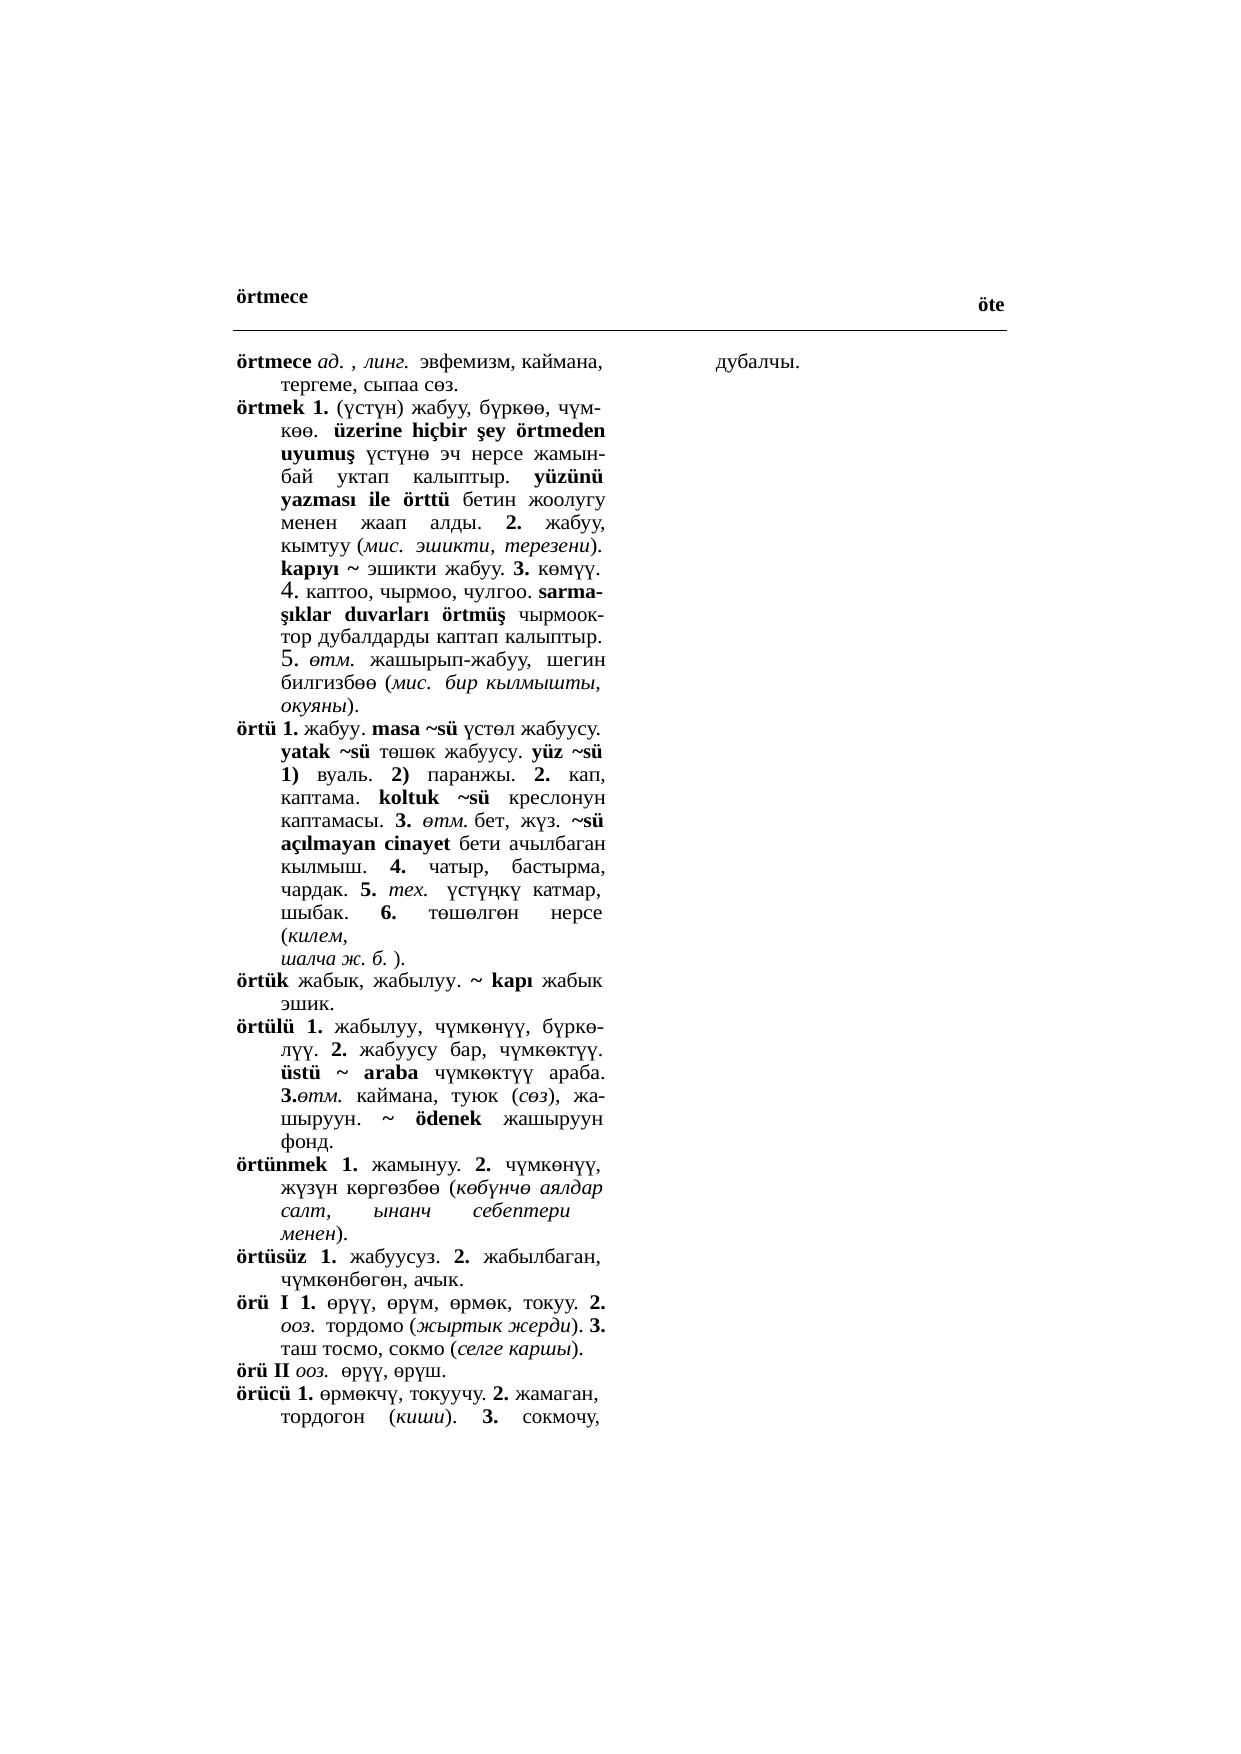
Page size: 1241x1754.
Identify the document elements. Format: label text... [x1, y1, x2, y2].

text дубалчы. [716, 350, 825, 373]
text салт, ынанч себептери менен). [281, 1199, 570, 1245]
text örtmece [236, 284, 308, 308]
text örü I 1. өрүү, өрүм, өрмөк, токуу. 2. ооз. тордомо (жыртык жерди). 3. таш тосмо, сокмо (селге каршы). [236, 1291, 606, 1359]
text öte [917, 292, 1065, 316]
text фонд. [281, 1130, 335, 1153]
text окуяны). [281, 694, 362, 717]
text көө. üzerine hiçbir şey örtmeden uyumuş үстүнө эч нерсе жамын- бай уктап калыптыр. yüzünü [281, 419, 606, 488]
text тор дубалдарды каптап калыптыр. [281, 626, 606, 648]
text эшик. [281, 992, 335, 1016]
list өтм. жашырып-жабуу, шегин билгизбөө (мис. бир кылмышты, [281, 648, 606, 694]
text шыбак. 6. төшөлгөн нерсе (килем, [281, 901, 602, 947]
text örtmece ад. , линг. эвфемизм, каймана, тергеме, сыпаа сөз. [236, 350, 606, 396]
text yatak ~sü төшөк жабуусу. yüz ~sü [281, 740, 606, 763]
text kapıyı ~ эшикти жабуу. 3. көмүү. [281, 557, 606, 580]
text açılmayan cinayet бети ачылбаган кылмыш. 4. чатыр, бастырма, чардак. 5. тех. үстүңкү катмар, [281, 832, 606, 901]
text şıklar duvarları örtmüş чырмоок- [281, 603, 606, 626]
text örtüsüz 1. жабуусуз. 2. жабылбаган, чүмкөнбөгөн, ачык. [236, 1245, 606, 1291]
text örücü 1. өрмөкчү, токуучу. 2. жамаган, тордогон (киши). 3. сокмочу, [236, 1382, 606, 1428]
text örtük жабык, жабылуу. ~ kapı жабык [236, 969, 606, 992]
text üstü ~ araba чүмкөктүү араба. 3.өтм. каймана, туюк (сөз), жа- шыруун. ~ ödenek жашыруун [281, 1061, 606, 1130]
text шалча ж. б. ). [281, 947, 406, 969]
text 1) вуаль. 2) паранжы. 2. кап, каптама. koltuk ~sü креслонун каптамасы. 3. өтм. бет, жүз. ~sü [281, 763, 606, 832]
text örü II ооз. өрүү, өрүш. [236, 1359, 606, 1382]
text örtü 1. жабуу. masa ~sü үстөл жабуусу. [236, 717, 606, 740]
text örtmek 1. (үстүн) жабуу, бүркөө, чүм- [236, 396, 606, 419]
text yazması ile örttü бетин жоолугу менен жаап алды. 2. жабуу, кымтуу (мис. эшикти, терезени). [281, 488, 606, 557]
list каптоо, чырмоо, чулгоо. sarma- [281, 580, 606, 603]
text örtülü 1. жабылуу, чүмкөнүү, бүркө- лүү. 2. жабуусу бар, чүмкөктүү. [236, 1016, 606, 1061]
text örtünmek 1. жамынуу. 2. чүмкөнүү, жүзүн көргөзбөө (көбүнчө аялдар [236, 1153, 606, 1199]
